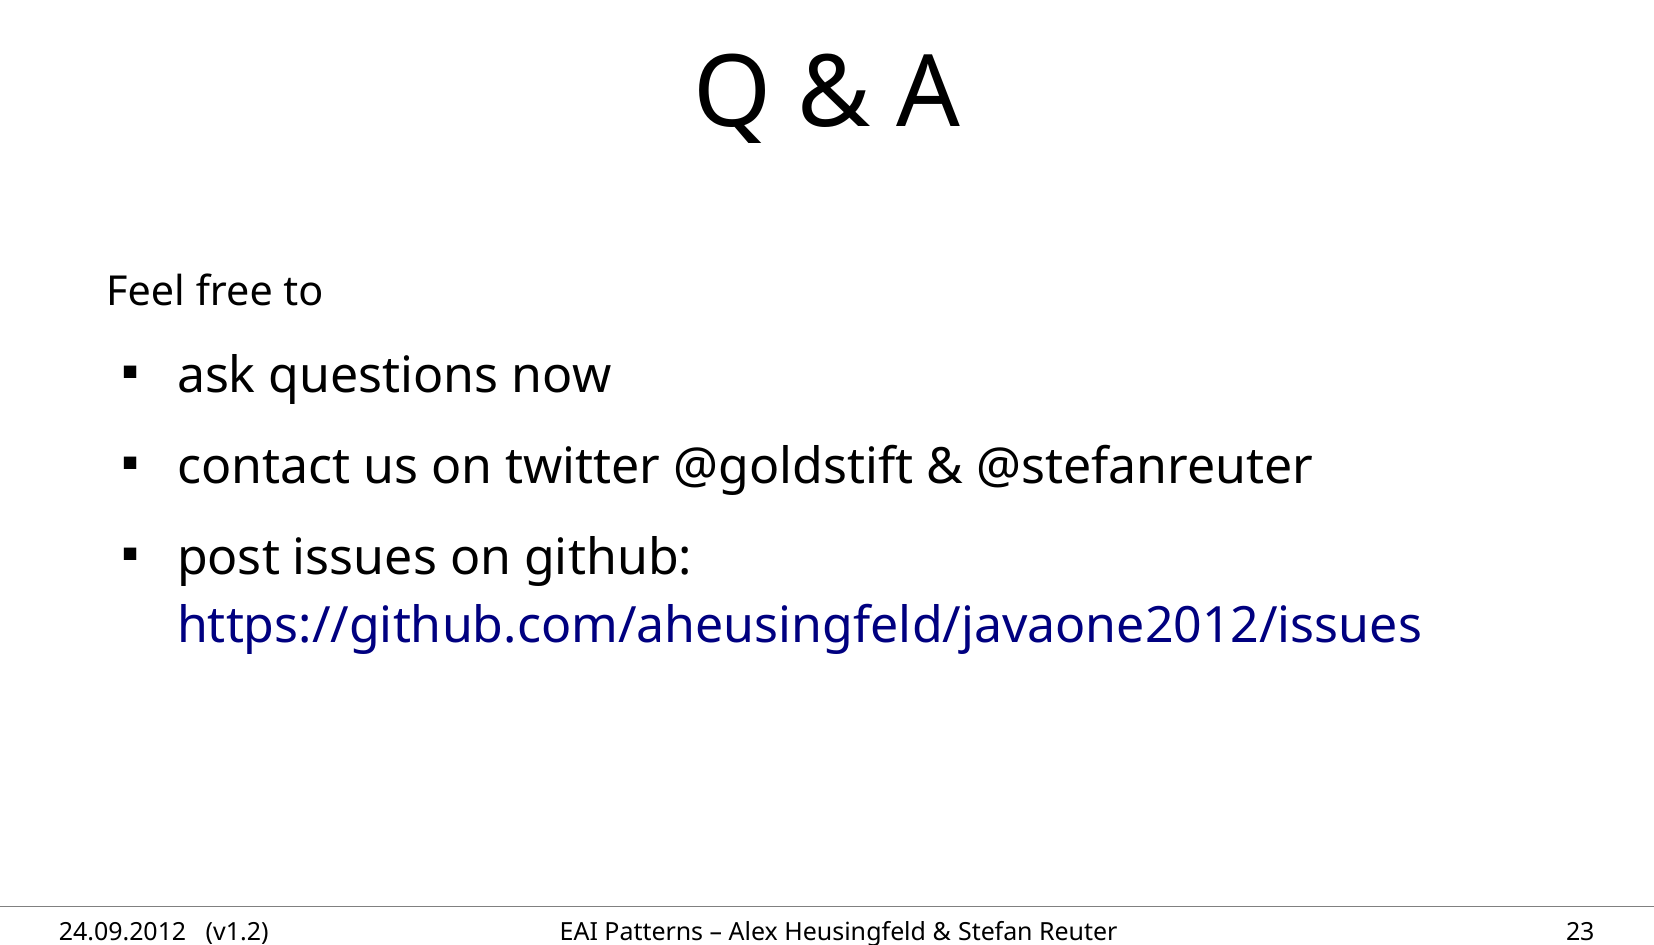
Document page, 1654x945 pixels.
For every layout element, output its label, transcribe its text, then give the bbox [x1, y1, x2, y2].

title Q & A [70, 17, 1583, 158]
list Feel free to ask questions now contact us on twitter @goldstift & @stefanreuter post issues on github: https://github.com/aheusingfeld/javaone2012/issues [106, 260, 1538, 809]
